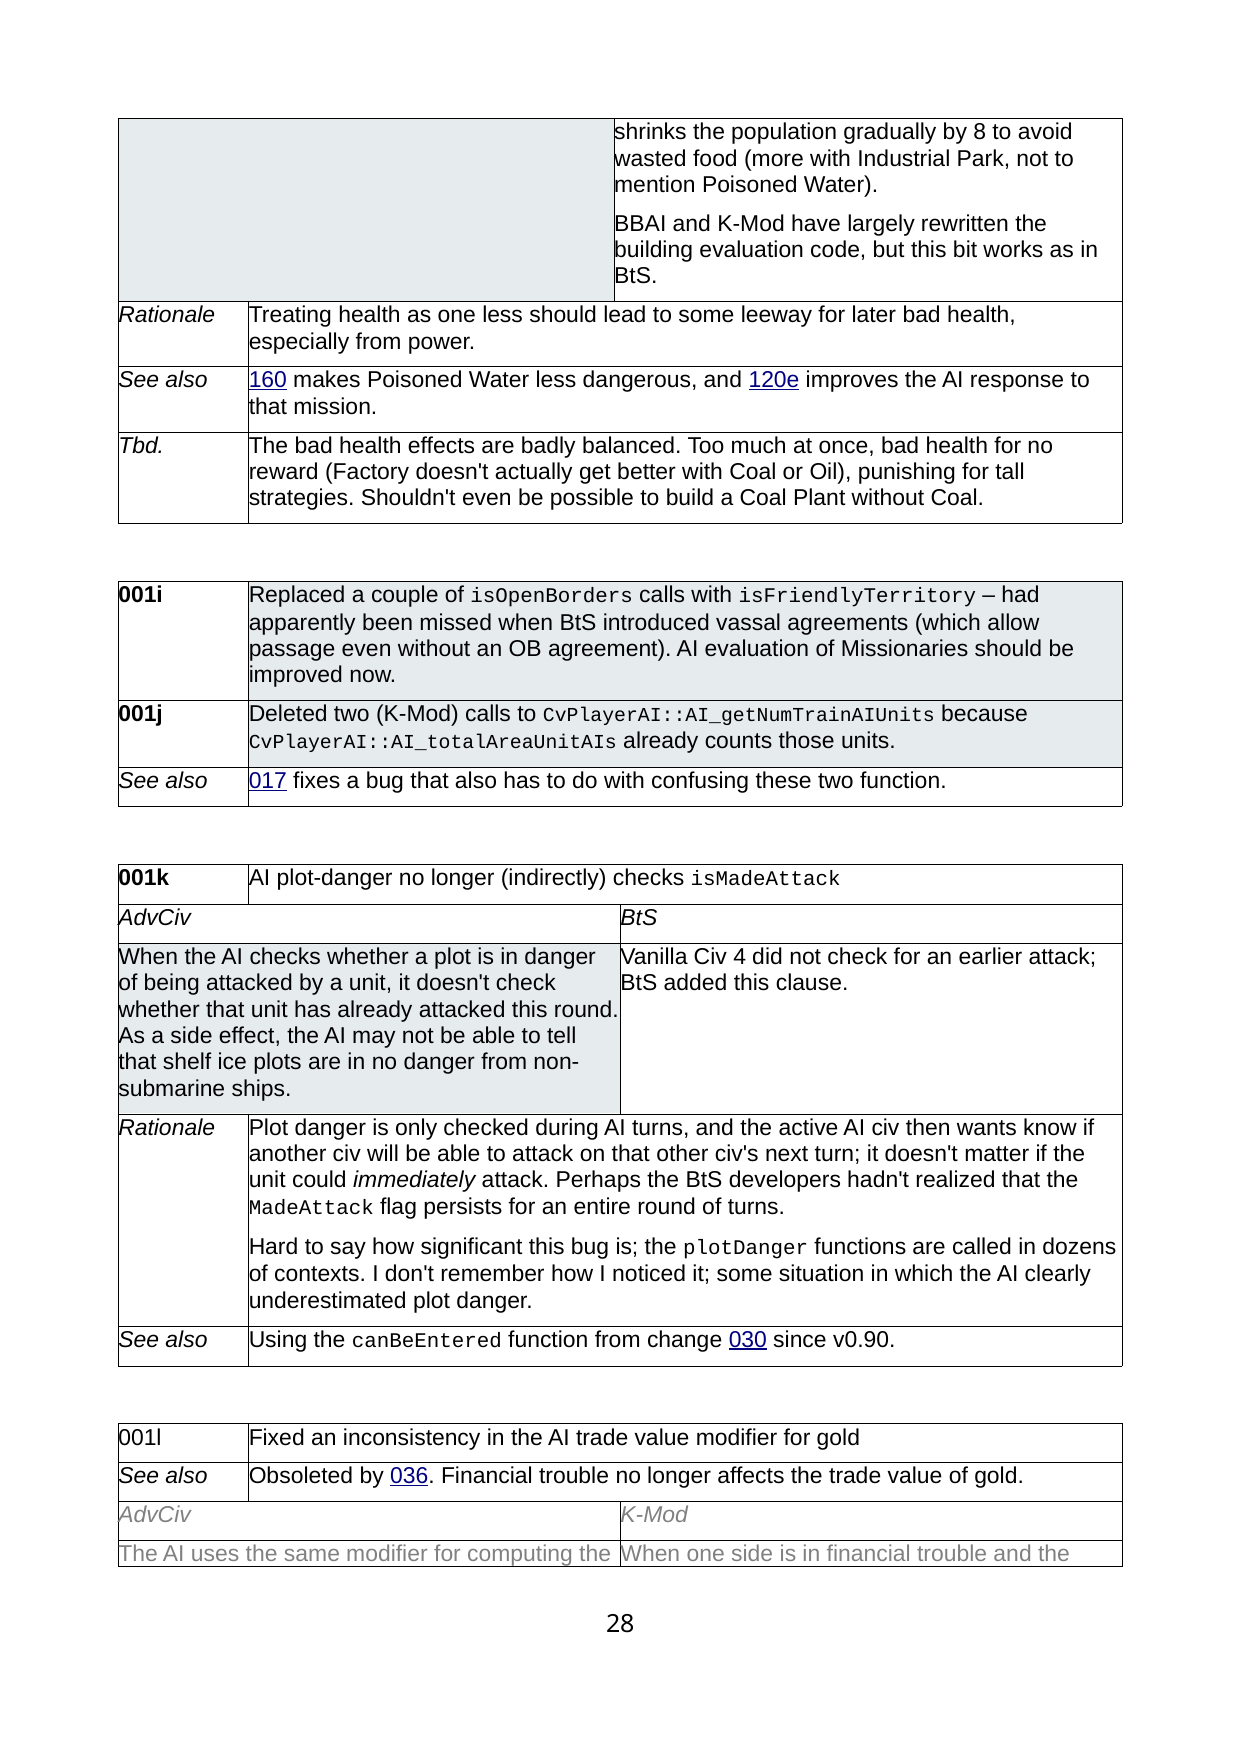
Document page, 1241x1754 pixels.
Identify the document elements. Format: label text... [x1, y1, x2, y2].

table_cell Using the canBeEntered function from change 030 since v0.90. [249, 1327, 1122, 1366]
table_cell See also [119, 1463, 248, 1501]
table_cell The bad health effects are badly balanced. Too much at once, bad health for no reward (Factory doesn't actually get better with Coal or Oil), punishing for tall strategies. Shouldn't even be possible to build a Coal Plant without Coal. [249, 433, 1122, 523]
table_header AI plot-danger no longer (indirectly) checks isMadeAttack [249, 865, 1122, 904]
table_cell Treating health as one less should lead to some leeway for later bad health, especially from power. [249, 302, 1122, 366]
table_cell Deleted two (K-Mod) calls to CvPlayerAI::AI_getNumTrainAIUnits because CvPlayerAI::AI_totalAreaUnitAIs already counts those units. [249, 701, 1122, 767]
table_cell When the AI checks whether a plot is in danger of being attacked by a unit, it doesn't check whether that unit has already attacked this round. As a side effect, the AI may not be able to tell that shelf ice plots are in no danger from non-submarine ships. [119, 944, 620, 1113]
table_header Fixed an inconsistency in the AI trade value modifier for gold [249, 1424, 1122, 1462]
table_cell 017 fixes a bug that also has to do with confusing these two function. [249, 768, 1122, 806]
table_cell See also [119, 768, 248, 806]
table_cell See also [119, 367, 248, 432]
table_cell See also [119, 1327, 248, 1366]
table_cell The AI uses the same modifier for computing the [119, 1541, 620, 1566]
table_cell Vanilla Civ 4 did not check for an earlier attack; BtS added this clause. [621, 944, 1122, 1113]
table_cell Plot danger is only checked during AI turns, and the active AI civ then wants know if another civ will be able to attack on that other civ's next turn; it doesn't matter if the unit could immediately attack. Perhaps the BtS developers hadn't realized that the MadeAttack flag persists for an entire round of turns. Hard to say how significant this bug is; the plotDanger functions are called in dozens of contexts. I don't remember how I noticed it; some situation in which the AI clearly underestimated plot danger. [249, 1115, 1122, 1326]
table_cell Obsoleted by 036. Financial trouble no longer affects the trade value of gold. [249, 1463, 1122, 1501]
table_header Replaced a couple of isOpenBorders calls with isFriendlyTerritory – had apparently been missed when BtS introduced vassal agreements (which allow passage even without an OB agreement). AI evaluation of Missionaries should be improved now. [249, 582, 1122, 700]
table_cell 001j [119, 701, 248, 767]
table_cell [119, 119, 614, 301]
table_header 001i [119, 582, 248, 700]
table_header 001k [119, 865, 248, 904]
table_cell shrinks the population gradually by 8 to avoid wasted food (more with Industrial Park, not to mention Poisoned Water). BBAI and K-Mod have largely rewritten the building evaluation code, but this bit works as in BtS. [615, 119, 1122, 301]
table_cell When one side is in financial trouble and the [621, 1541, 1122, 1566]
table_cell AdvCiv [119, 905, 620, 943]
table_cell BtS [621, 905, 1122, 943]
table_header 001l [119, 1424, 248, 1462]
table_cell K-Mod [621, 1502, 1122, 1540]
table_cell Tbd. [119, 433, 248, 523]
table_cell Rationale [119, 302, 248, 366]
table_cell Rationale [119, 1115, 248, 1326]
table_cell AdvCiv [119, 1502, 620, 1540]
table_cell 160 makes Poisoned Water less dangerous, and 120e improves the AI response to that mission. [249, 367, 1122, 432]
